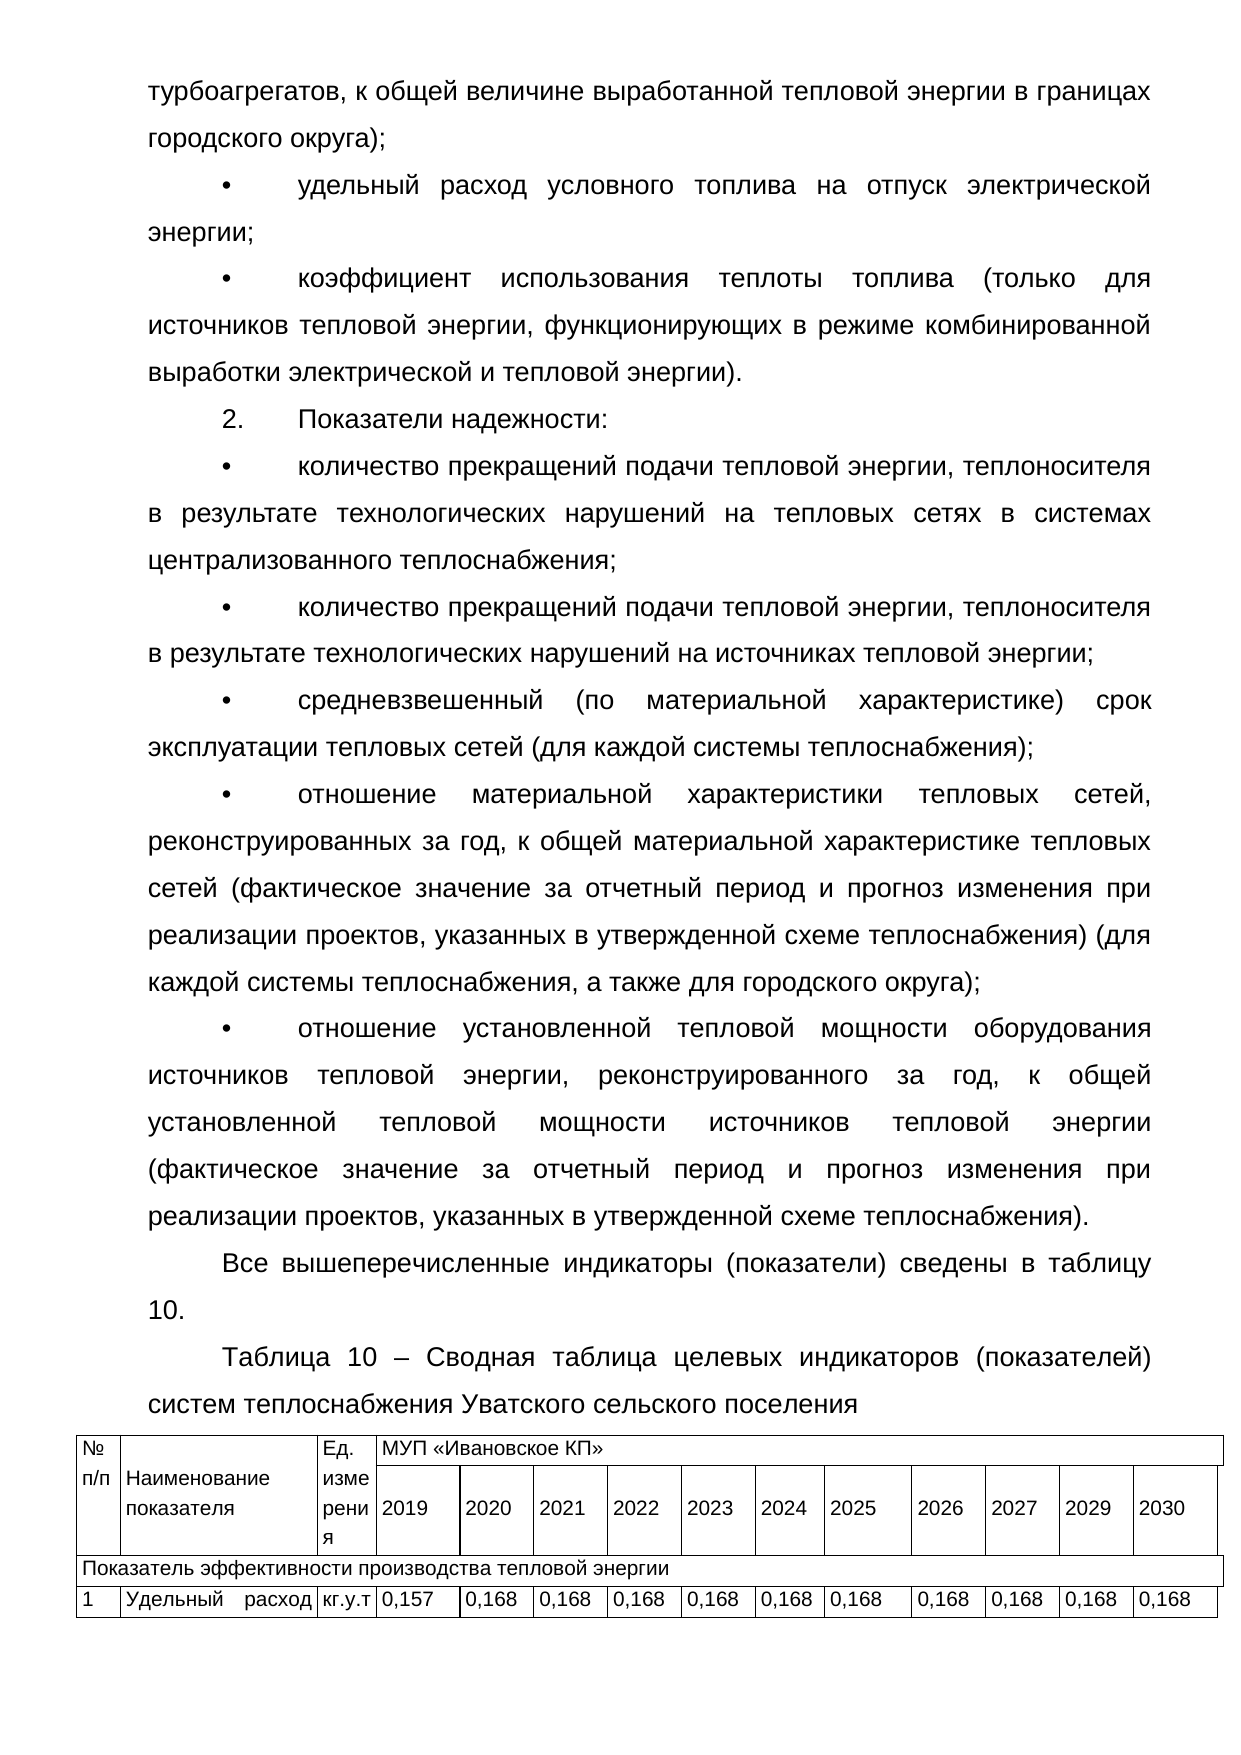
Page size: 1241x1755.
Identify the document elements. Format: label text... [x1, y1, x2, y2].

table_header Наименование показателя [121, 1436, 317, 1555]
table_header Ед. измерения [318, 1436, 376, 1555]
text • отношение материальной характеристики тепловых сетей, реконструированных за год, к общей материальной характеристике тепловых сетей (фактическое значение за отчетный период и прогноз изменения при реализации проектов, указанных в утвержденной схеме теплоснабжения) (для каждой системы теплоснабжения, а также для городского округа); [148, 778, 1152, 997]
table_cell 2026 [912, 1466, 985, 1555]
table_cell [1218, 1466, 1223, 1555]
table_cell 0,168 [912, 1587, 985, 1617]
text • количество прекращений подачи тепловой энергии, теплоносителя в результате технологических нарушений на источниках тепловой энергии; [148, 591, 1152, 669]
table_cell 0,168 [682, 1587, 755, 1617]
table_header № п/п [77, 1436, 120, 1555]
table_cell 0,168 [756, 1587, 824, 1617]
text • отношение установленной тепловой мощности оборудования источников тепловой энергии, реконструированного за год, к общей установленной тепловой мощности источников тепловой энергии (фактическое значение за отчетный период и прогноз изменения при реализации проектов, указанных в утвержденной схеме теплоснабжения). [148, 1012, 1152, 1231]
table_cell 0,168 [825, 1587, 911, 1617]
text турбоагрегатов, к общей величине выработанной тепловой энергии в границах городского округа); [148, 75, 1152, 153]
table_cell 2025 [825, 1466, 911, 1555]
text Все вышеперечисленные индикаторы (показатели) сведены в таблицу 10. [148, 1247, 1152, 1325]
table_cell [1218, 1587, 1223, 1617]
table_cell 2022 [608, 1466, 681, 1555]
table_cell 0,157 [377, 1587, 459, 1617]
text • количество прекращений подачи тепловой энергии, теплоносителя в результате технологических нарушений на тепловых сетях в системах централизованного теплоснабжения; [148, 450, 1152, 575]
table_cell 1 [77, 1587, 120, 1617]
text • удельный расход условного топлива на отпуск электрической энергии; [148, 169, 1152, 247]
text • коэффициент использования теплоты топлива (только для источников тепловой энергии, функционирующих в режиме комбинированной выработки электрической и тепловой энергии). [148, 262, 1152, 387]
table_cell 0,168 [1134, 1587, 1217, 1617]
table_cell 2019 [377, 1466, 459, 1555]
table_cell 2024 [756, 1466, 824, 1555]
table_cell Удельный расход [121, 1587, 317, 1617]
table_cell 0,168 [461, 1587, 533, 1617]
table_cell кг.у.т [318, 1587, 376, 1617]
table_cell 0,168 [986, 1587, 1059, 1617]
table_cell 2021 [534, 1466, 607, 1555]
text 2. Показатели надежности: [148, 403, 1152, 434]
table_cell 0,168 [608, 1587, 681, 1617]
table_cell 2030 [1134, 1466, 1217, 1555]
table_cell 2020 [461, 1466, 533, 1555]
text Таблица 10 – Сводная таблица целевых индикаторов (показателей) систем теплоснабжения Уватского сельского поселения [148, 1341, 1152, 1419]
table_header МУП «Ивановское КП» [377, 1436, 1223, 1465]
table_cell 0,168 [1060, 1587, 1133, 1617]
table_cell 2027 [986, 1466, 1059, 1555]
table_cell Показатель эффективности производства тепловой энергии [77, 1556, 1223, 1586]
text • средневзвешенный (по материальной характеристике) срок эксплуатации тепловых сетей (для каждой системы теплоснабжения); [148, 684, 1152, 762]
table_cell 2023 [682, 1466, 755, 1555]
table_cell 0,168 [534, 1587, 607, 1617]
table_cell 2029 [1060, 1466, 1133, 1555]
